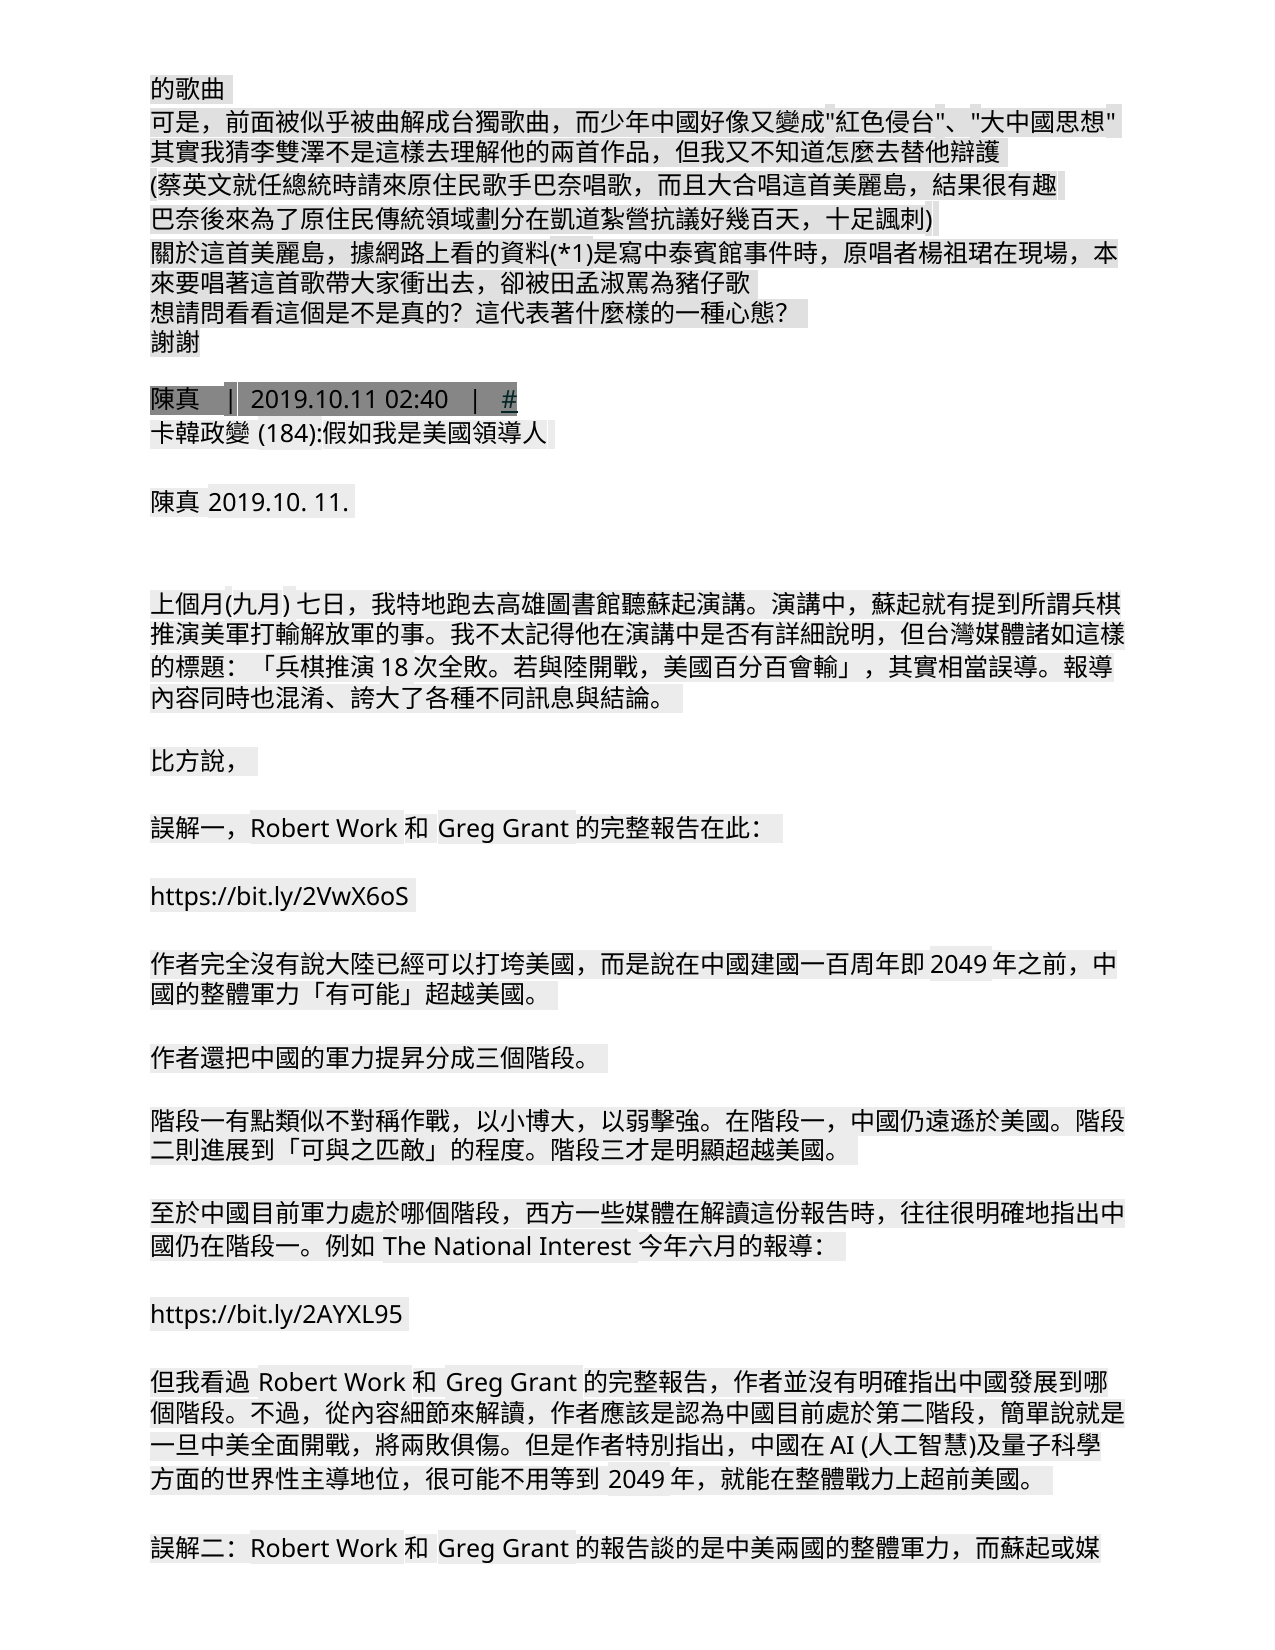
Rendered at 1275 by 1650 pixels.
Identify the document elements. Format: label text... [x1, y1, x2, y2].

text 陳真 | 2019.10.11 02:40 | # [150, 382, 1125, 416]
text 的歌曲 可是，前面被似乎被曲解成台獨歌曲，而少年中國好像又變成"紅色侵台"、"大中國思想" 其實我猜李雙澤不是這樣去理解他的兩首作品，但我又不知道怎麼去替他辯護 (蔡英文就任總統時請來原住民歌手巴奈唱歌，而且大合唱這首美麗島，結果很有趣 巴奈後來為了原住民傳統領域劃分在凱道紮營抗議好幾百天，十足諷刺) 關於這首美麗島，據網路上看的資料(*1)是寫中泰賓館事件時，原唱者楊祖珺在現場，本來要唱著這首歌帶大家衝出去，卻被田孟淑罵為豬仔歌 想請問看看這個是不是真的？這代表著什麼樣的一種心態？ 謝謝 [150, 75, 1125, 357]
text 卡韓政變 (184):假如我是美國領導人 陳真 2019.10. 11. 上個月(九月) 七日，我特地跑去高雄圖書館聽蘇起演講。演講中，蘇起就有提到所謂兵棋推演美軍打輸解放軍的事。我不太記得他在演講中是否有詳細說明，但台灣媒體諸如這樣的標題：「兵棋推演18次全敗。若與陸開戰，美國百分百會輸」，其實相當誤導。報導內容同時也混淆、誇大了各種不同訊息與結論。 比方說， 誤解一，Robert Work 和 Greg Grant 的完整報告在此： https://bit.ly/2VwX6oS 作者完全沒有說大陸已經可以打垮美國，而是說在中國建國一百周年即2049年之前，中國的整體軍力「有可能」超越美國。 作者還把中國的軍力提昇分成三個階段。 階段一有點類似不對稱作戰，以小博大，以弱擊強。在階段一，中國仍遠遜於美國。階段二則進展到「可與之匹敵」的程度。階段三才是明顯超越美國。 至於中國目前軍力處於哪個階段，西方一些媒體在解讀這份報告時，往往很明確地指出中國仍在階段一。例如 The National Interest 今年六月的報導： https://bit.ly/2AYXL95 但我看過 Robert Work 和 Greg Grant 的完整報告，作者並沒有明確指出中國發展到哪個階段。不過，從內容細節來解讀，作者應該是認為中國目前處於第二階段，簡單說就是一旦中美全面開戰，將兩敗俱傷。但是作者特別指出，中國在AI (人工智慧)及量子科學方面的世界性主導地位，很可能不用等到 2049年，就能在整體戰力上超前美國。 誤解二：Robert Work 和 Greg Grant 的報告談的是中美兩國的整體軍力，而蘇起或媒 [150, 416, 1125, 1564]
